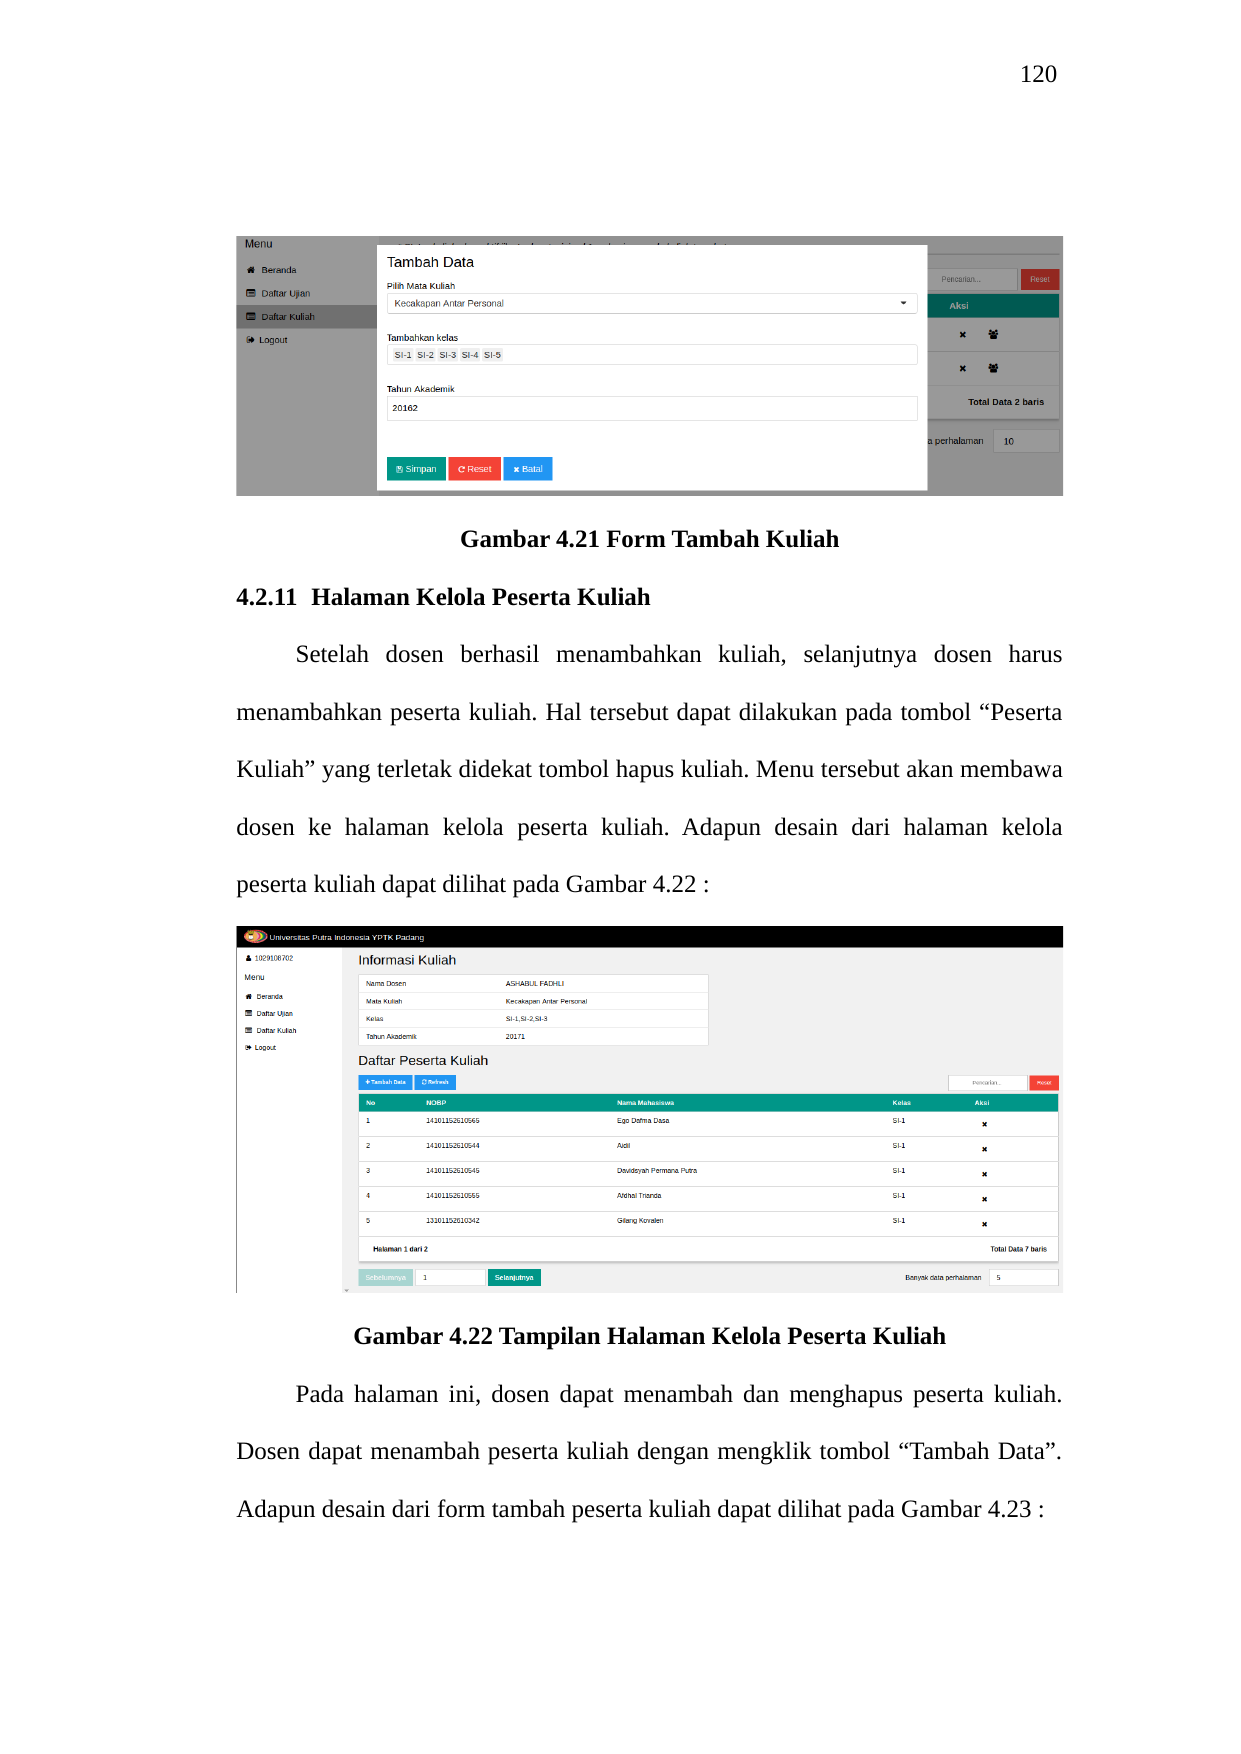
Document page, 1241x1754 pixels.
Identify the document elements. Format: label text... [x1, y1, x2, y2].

text Gambar 4.21 Form Tambah Kuliah [236, 496, 1063, 553]
text Pada halaman ini, dosen dapat menambah dan menghapus peserta kuliah. Dosen dapat menambah peserta kuliah dengan mengklik tombol “Tambah Data”. Adapun desain dari form tambah peserta kuliah dapat dilihat pada Gambar 4.23 : [236, 1379, 1063, 1523]
text Setelah dosen berhasil menambahkan kuliah, selanjutnya dosen harus menambahkan peserta kuliah. Hal tersebut dapat dilakukan pada tombol “Peserta Kuliah” yang terletak didekat tombol hapus kuliah. Menu tersebut akan membawa dosen ke halaman kelola peserta kuliah. Adapun desain dari halaman kelola peserta kuliah dapat dilihat pada Gambar 4.22 : [236, 639, 1063, 898]
text Gambar 4.22 Tampilan Halaman Kelola Peserta Kuliah [236, 1293, 1063, 1350]
picture [236, 236, 1064, 496]
picture [236, 926, 1064, 1293]
subtitle 4.2.11 Halaman Kelola Peserta Kuliah [236, 582, 1063, 610]
